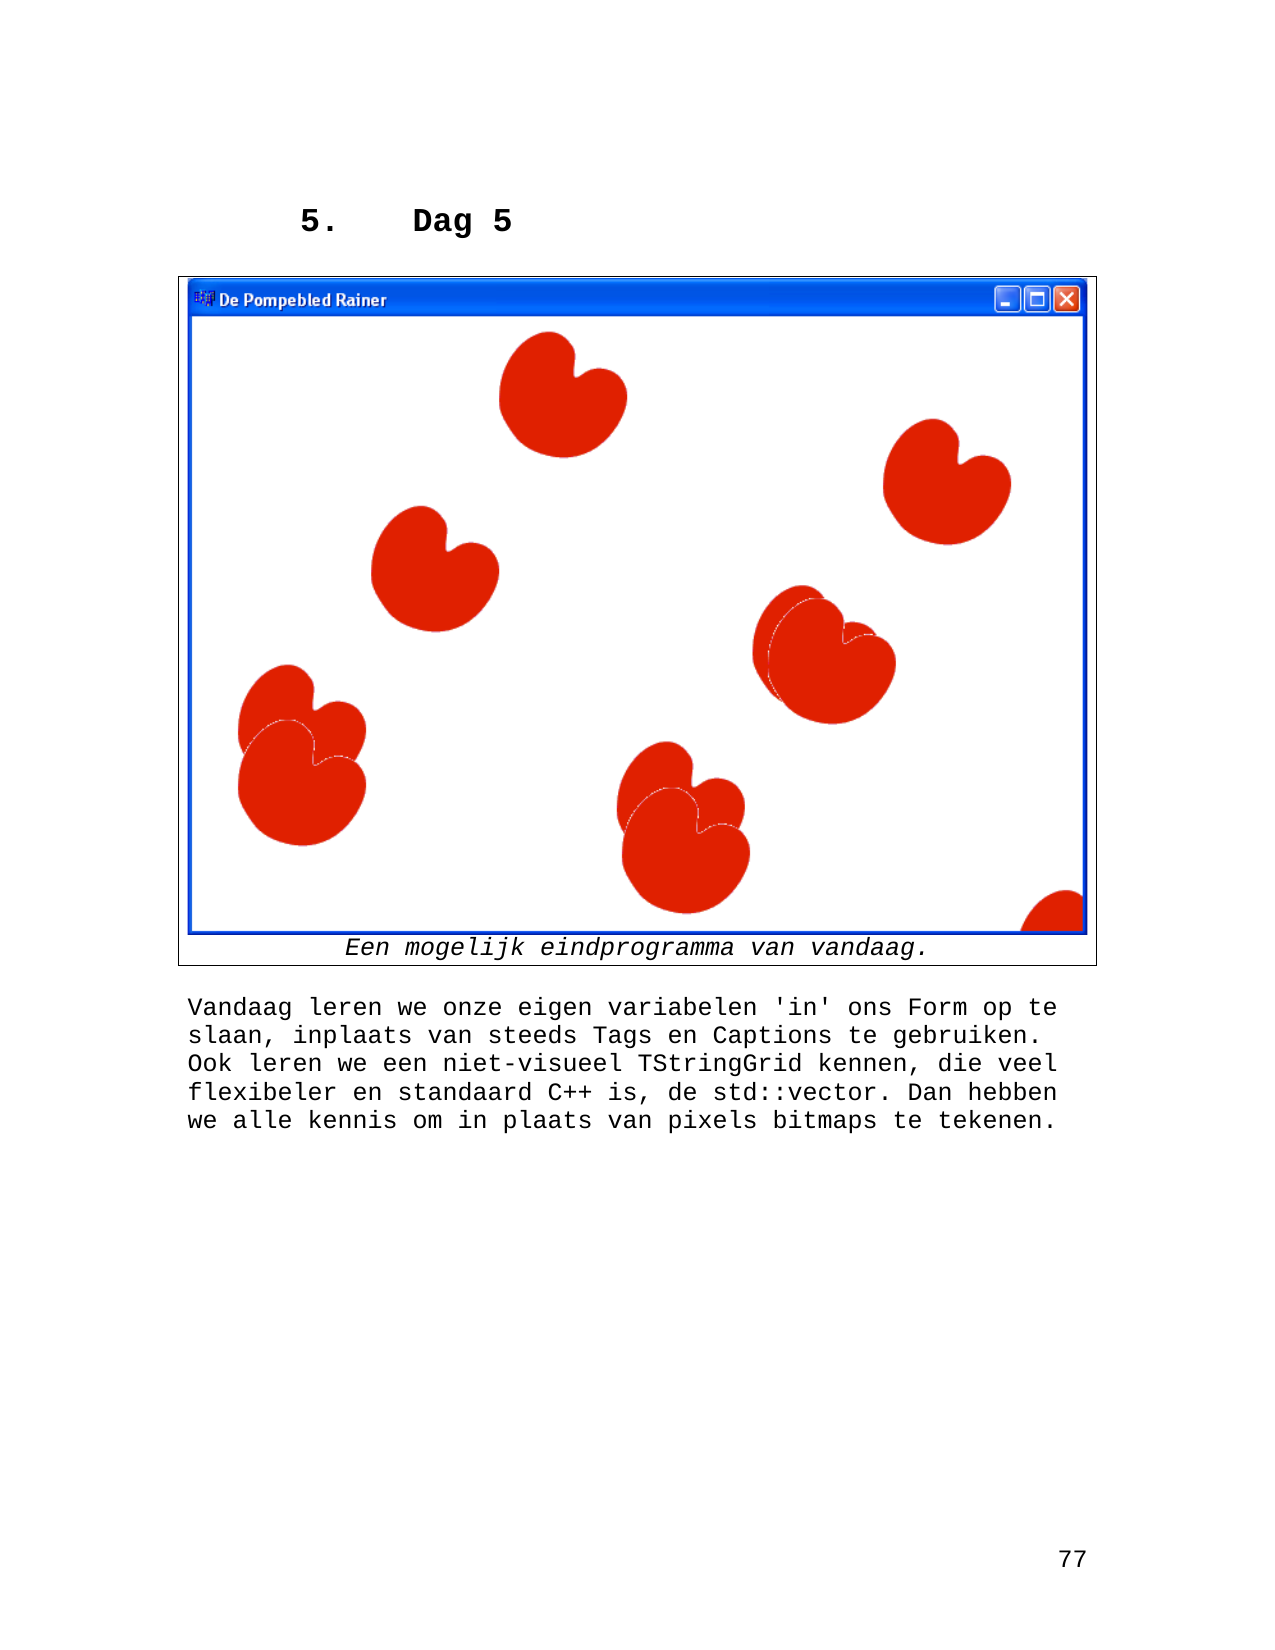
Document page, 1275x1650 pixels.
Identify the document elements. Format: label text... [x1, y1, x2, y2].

text Een mogelijk eindprogramma van vandaag. [179, 931, 1096, 965]
picture [187, 278, 1088, 935]
text Vandaag leren we onze eigen variabelen 'in' ons Form op te slaan, inplaats van steeds Tags en Captions te gebruiken. Ook leren we een niet-visueel TStringGrid kennen, die veel flexibeler en standaard C++ is, de std::vector. Dan hebben we alle kennis om in plaats van pixels bitmaps te tekenen. [187, 994, 1087, 1136]
subtitle Dag 5 [300, 203, 1087, 241]
